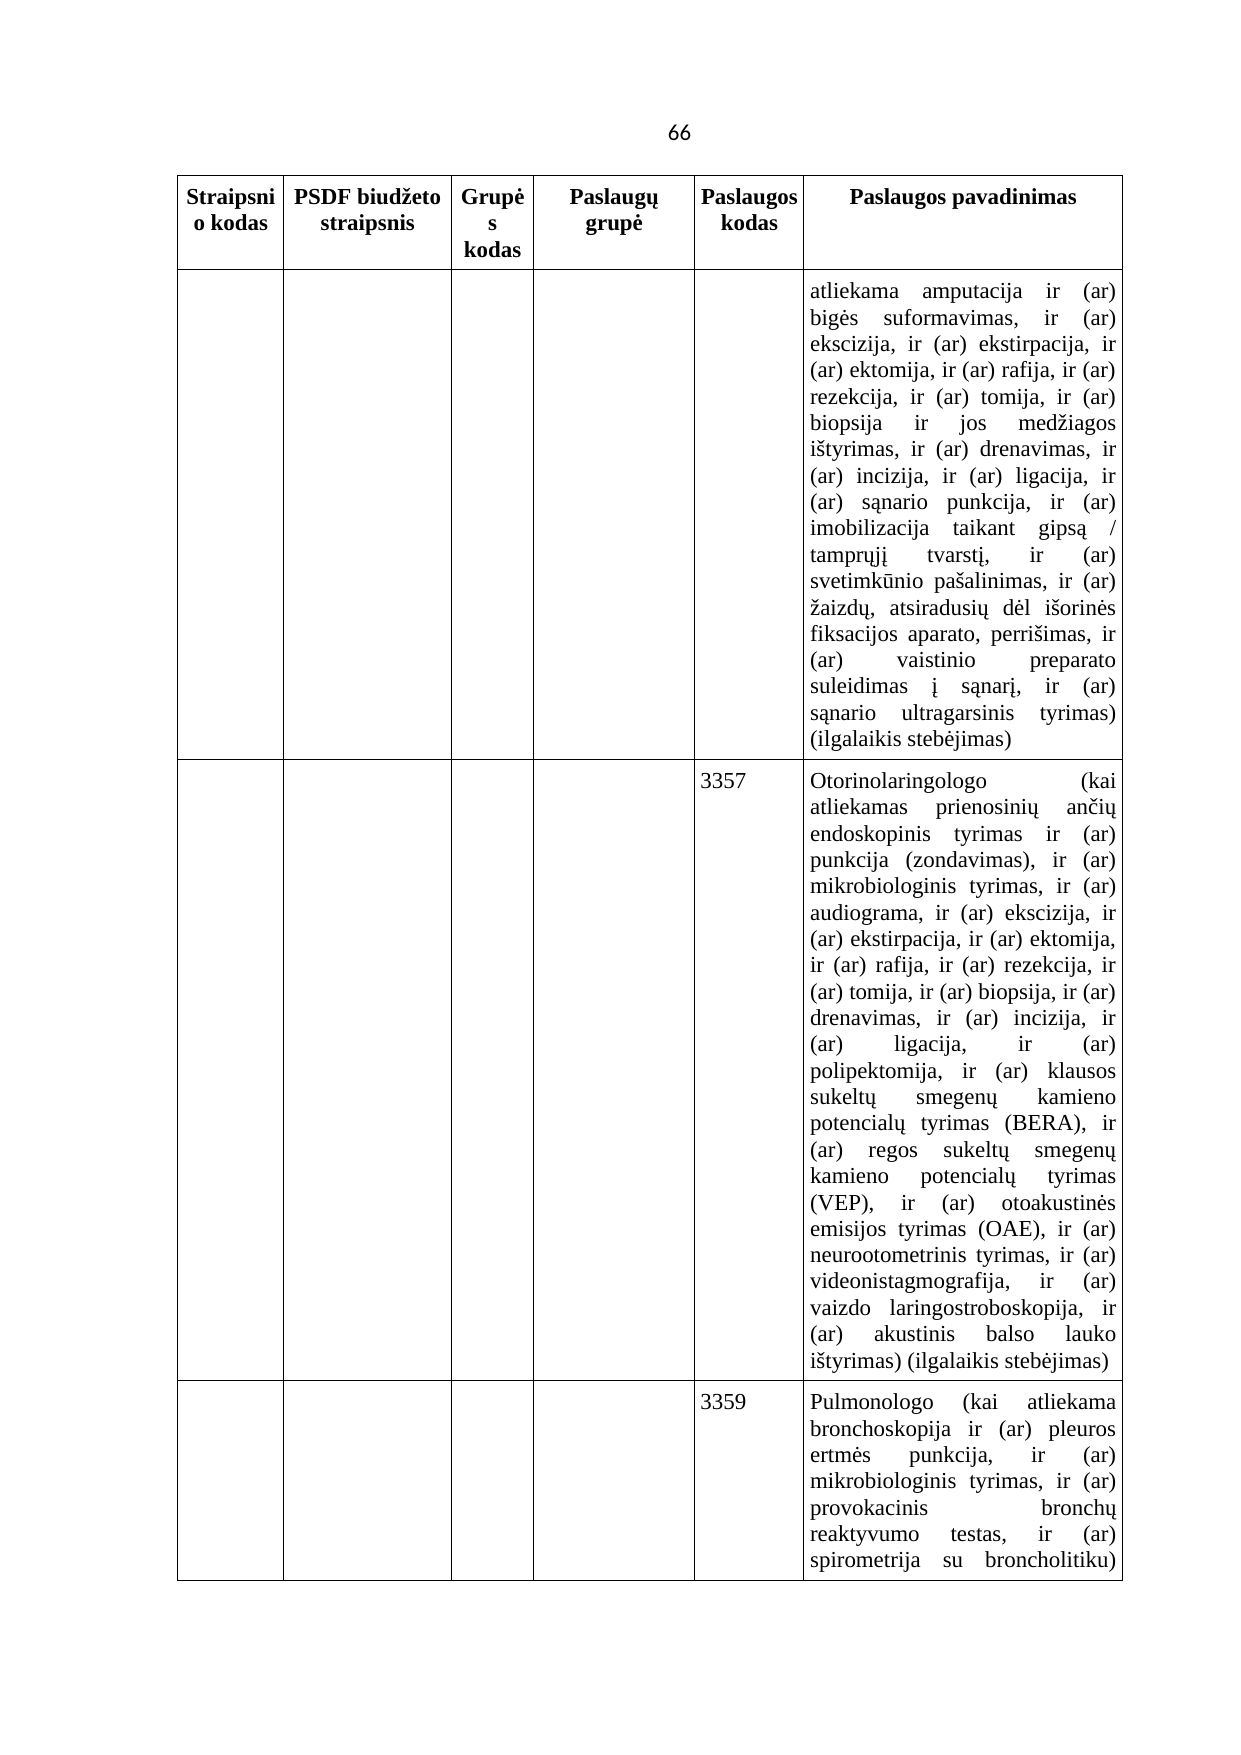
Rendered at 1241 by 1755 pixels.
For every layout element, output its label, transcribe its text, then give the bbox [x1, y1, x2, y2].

table_header Straipsnio kodas [178, 176, 283, 269]
table_header Grupės kodas [452, 176, 533, 269]
table_header Paslaugos kodas [695, 176, 803, 269]
table_cell [284, 270, 451, 759]
table_cell [178, 1381, 283, 1580]
table_cell [452, 270, 533, 759]
table_cell [452, 760, 533, 1380]
table_cell [178, 760, 283, 1380]
table_cell Pulmonologo (kai atliekama bronchoskopija ir (ar) pleuros ertmės punkcija, ir (ar) mikrobiologinis tyrimas, ir (ar) provokacinis bronchų reaktyvumo testas, ir (ar) spirometrija su broncholitiku) [804, 1381, 1122, 1580]
table_cell [534, 270, 694, 759]
table_cell [695, 270, 803, 759]
table_cell [452, 1381, 533, 1580]
table_cell [284, 1381, 451, 1580]
table_cell [284, 760, 451, 1380]
table_header Paslaugos pavadinimas [804, 176, 1122, 269]
table_header Paslaugų grupė [534, 176, 694, 269]
table_header PSDF biudžeto straipsnis [284, 176, 451, 269]
table_cell 3359 [695, 1381, 803, 1580]
table_cell [178, 270, 283, 759]
table_cell [534, 1381, 694, 1580]
table_cell 3357 [695, 760, 803, 1380]
table_cell atliekama amputacija ir (ar) bigės suformavimas, ir (ar) ekscizija, ir (ar) ekstirpacija, ir (ar) ektomija, ir (ar) rafija, ir (ar) rezekcija, ir (ar) tomija, ir (ar) biopsija ir jos medžiagos ištyrimas, ir (ar) drenavimas, ir (ar) incizija, ir (ar) ligacija, ir (ar) sąnario punkcija, ir (ar) imobilizacija taikant gipsą / tamprųjį tvarstį, ir (ar) svetimkūnio pašalinimas, ir (ar) žaizdų, atsiradusių dėl išorinės fiksacijos aparato, perrišimas, ir (ar) vaistinio preparato suleidimas į sąnarį, ir (ar) sąnario ultragarsinis tyrimas) (ilgalaikis stebėjimas) [804, 270, 1122, 759]
table_cell Otorinolaringologo (kai atliekamas prienosinių ančių endoskopinis tyrimas ir (ar) punkcija (zondavimas), ir (ar) mikrobiologinis tyrimas, ir (ar) audiograma, ir (ar) ekscizija, ir (ar) ekstirpacija, ir (ar) ektomija, ir (ar) rafija, ir (ar) rezekcija, ir (ar) tomija, ir (ar) biopsija, ir (ar) drenavimas, ir (ar) incizija, ir (ar) ligacija, ir (ar) polipektomija, ir (ar) klausos sukeltų smegenų kamieno potencialų tyrimas (BERA), ir (ar) regos sukeltų smegenų kamieno potencialų tyrimas (VEP), ir (ar) otoakustinės emisijos tyrimas (OAE), ir (ar) neurootometrinis tyrimas, ir (ar) videonistagmografija, ir (ar) vaizdo laringostroboskopija, ir (ar) akustinis balso lauko ištyrimas) (ilgalaikis stebėjimas) [804, 760, 1122, 1380]
table_cell [534, 760, 694, 1380]
